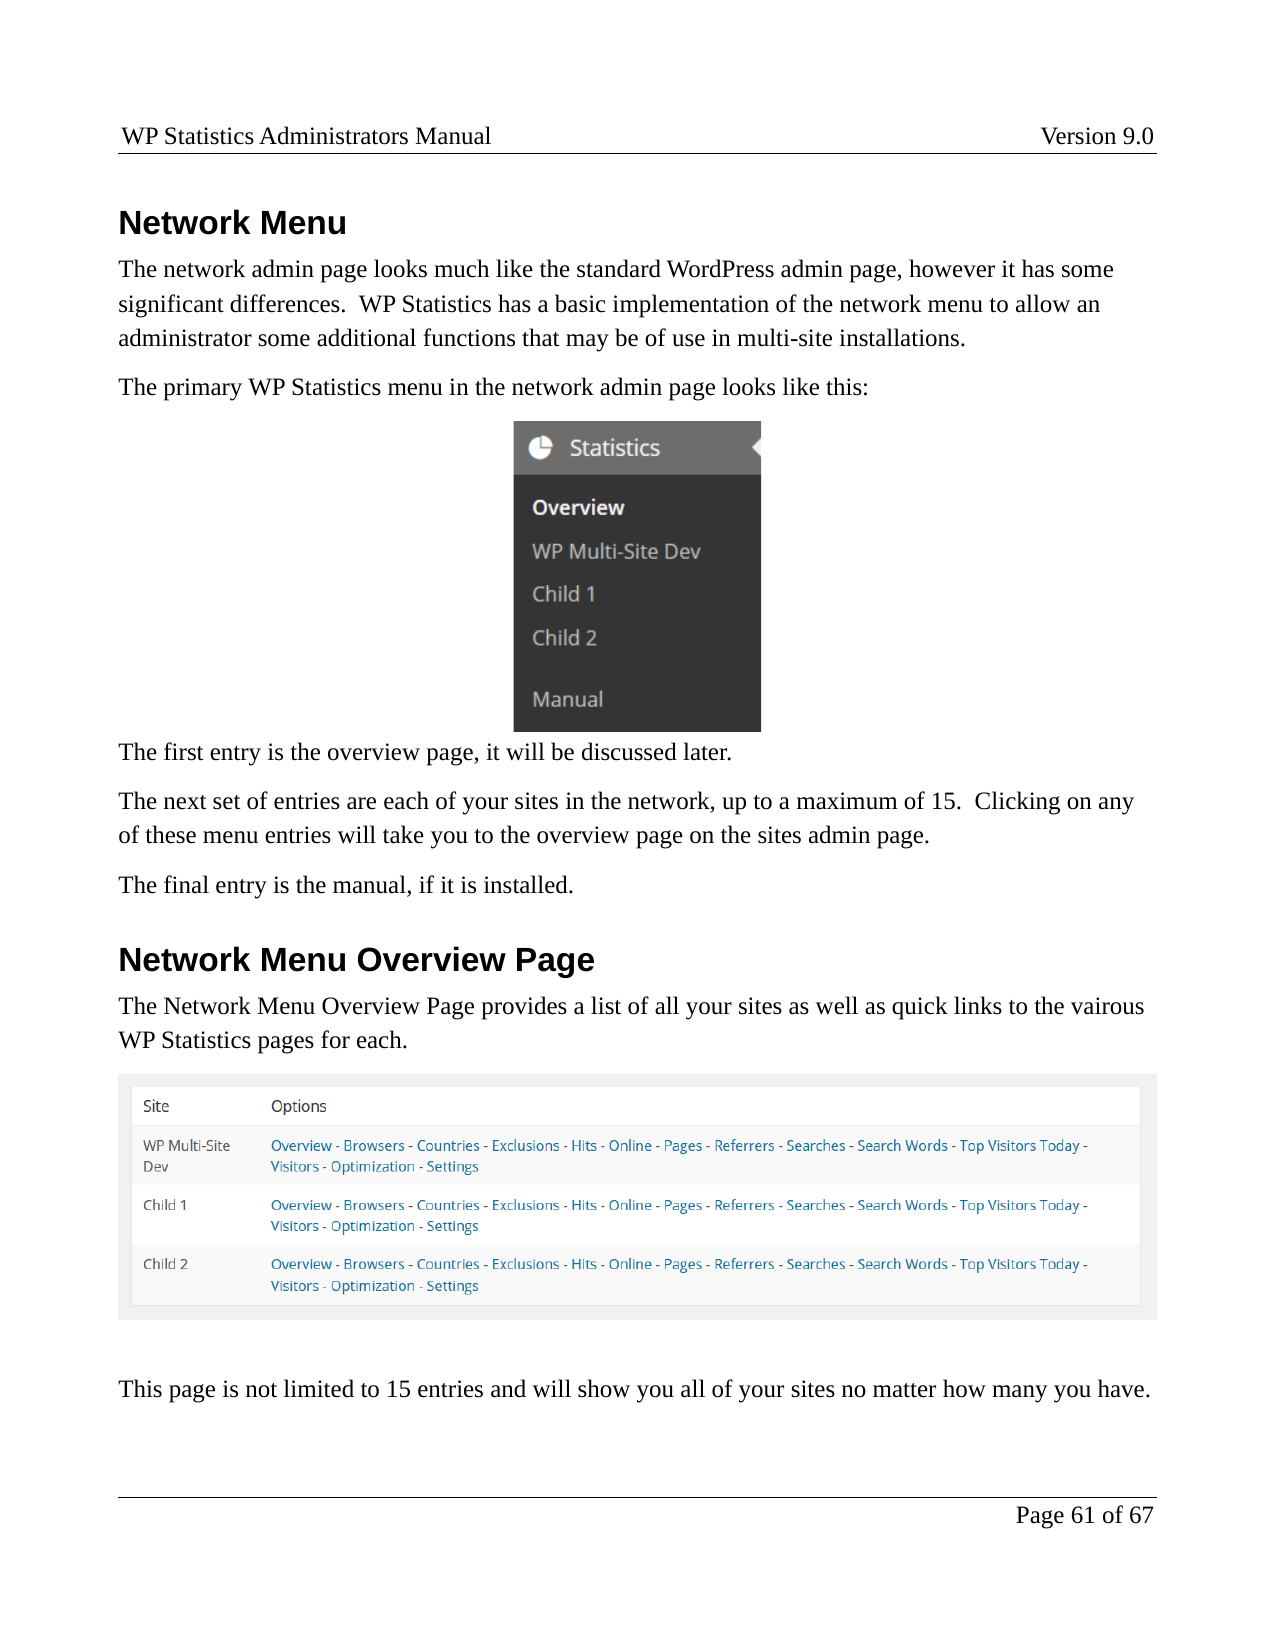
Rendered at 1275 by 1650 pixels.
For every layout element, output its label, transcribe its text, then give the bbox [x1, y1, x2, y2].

text The network admin page looks much like the standard WordPress admin page, however it has some significant differences. WP Statistics has a basic implementation of the network menu to allow an administrator some additional functions that may be of use in multi-site installations. [118, 254, 1157, 352]
picture [513, 421, 762, 732]
text The Network Menu Overview Page provides a list of all your sites as well as quick links to the vairous WP Statistics pages for each. [118, 991, 1157, 1054]
text This page is not limited to 15 entries and will show you all of your sites no matter how many you have. [118, 1374, 1157, 1403]
picture [118, 1074, 1157, 1320]
text The first entry is the overview page, it will be discussed later. [118, 732, 1157, 766]
subtitle Network Menu Overview Page [118, 939, 1157, 978]
text The next set of entries are each of your sites in the network, up to a maximum of 15. Clicking on any of these menu entries will take you to the overview page on the sites admin page. [118, 786, 1157, 849]
text The final entry is the manual, if it is installed. [118, 870, 1157, 898]
text The primary WP Statistics menu in the network admin page looks like this: [118, 372, 1157, 401]
subtitle Network Menu [118, 203, 1157, 242]
